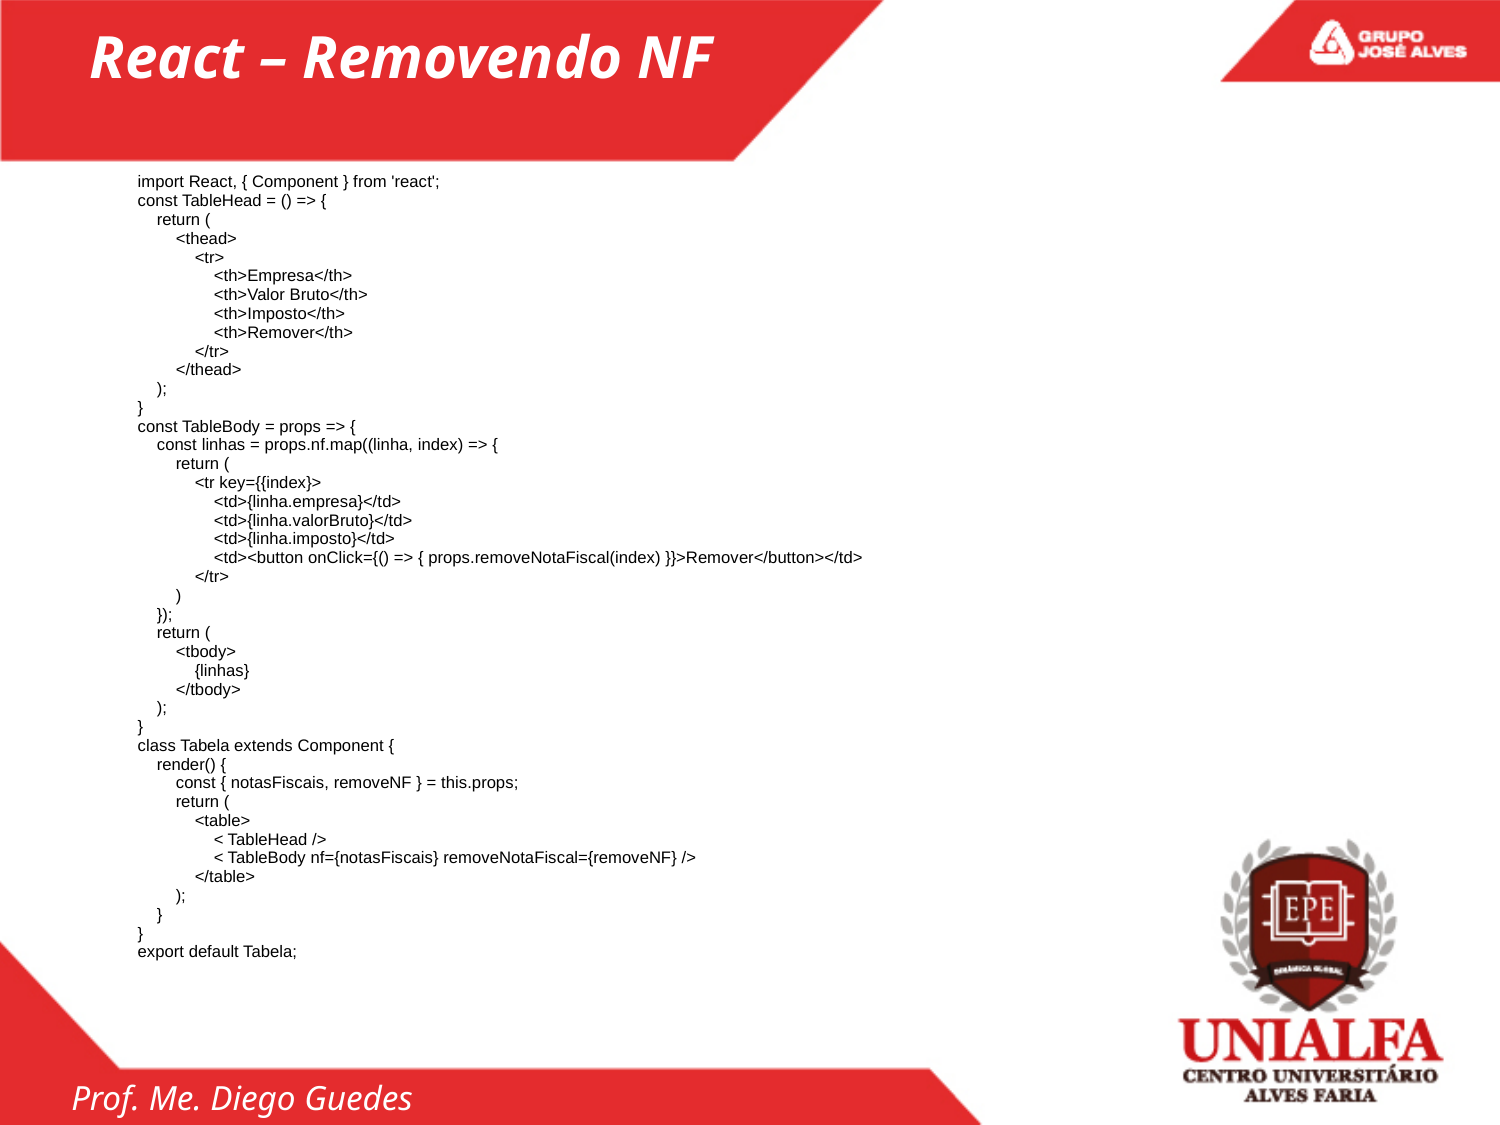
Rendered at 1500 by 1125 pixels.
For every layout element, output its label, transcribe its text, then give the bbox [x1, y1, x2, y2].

picture [0, 0, 1500, 1125]
text_box import React, { Component } from 'react'; const TableHead = () => { return ( <thead> <tr> <th>Empresa</th> <th>Valor Bruto</th> <th>Imposto</th> <th>Remover</th> </tr> </thead> ); } const TableBody = props => { const linhas = props.nf.map((linha, index) => { return ( <tr key={{index}> <td>{linha.empresa}</td> <td>{linha.valorBruto}</td> <td>{linha.imposto}</td> <td><button onClick={() => { props.removeNotaFiscal(index) }}>Remover</button></td> </tr> ) }); return ( <tbody> {linhas} </tbody> ); } class Tabela extends Component { render() { const { notasFiscais, removeNF } = this.props; return ( <table> < TableHead /> < TableBody nf={notasFiscais} removeNotaFiscal={removeNF} /> </table> ); } } export default Tabela; [123, 165, 1401, 1125]
text_box Prof. Me. Diego Guedes [56, 1070, 123, 1125]
text_box React – Removendo NF [75, 12, 740, 98]
